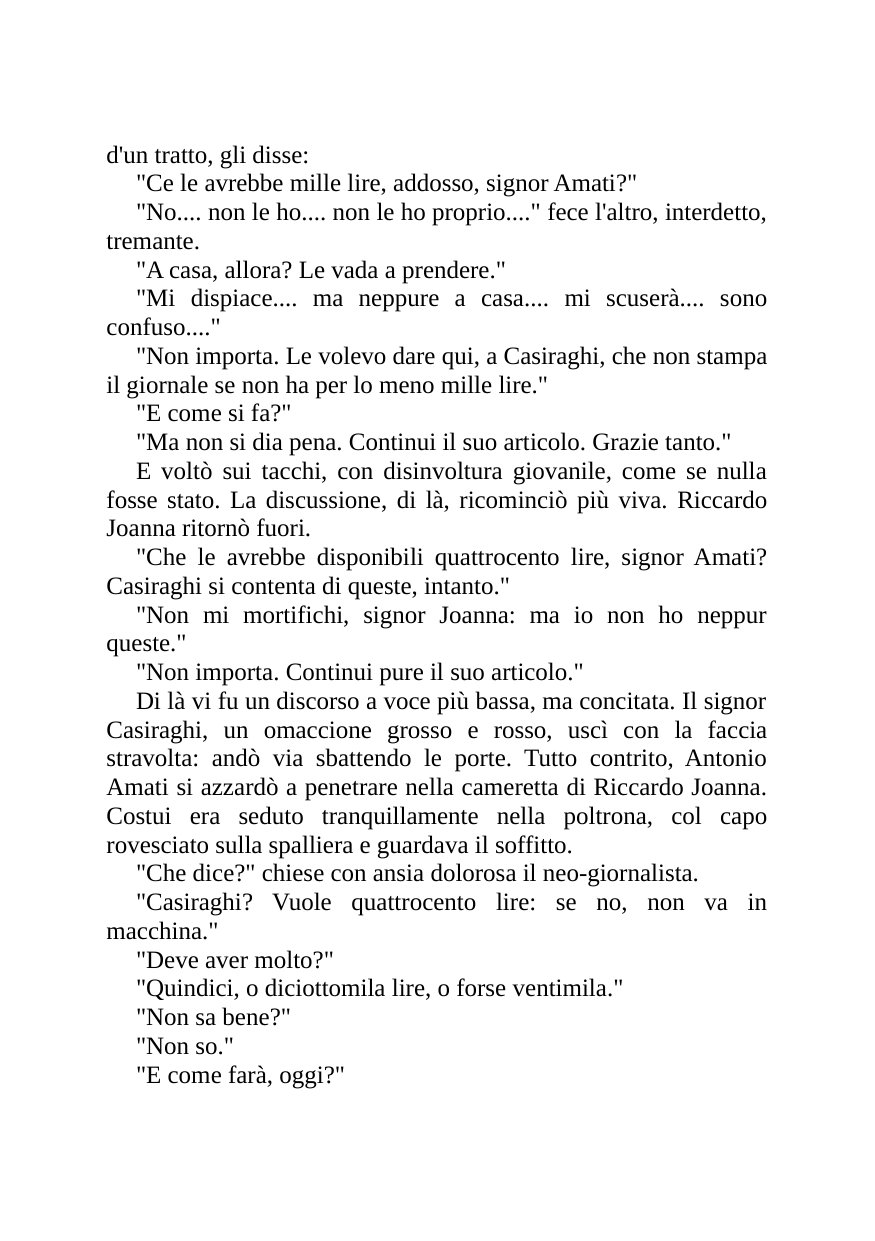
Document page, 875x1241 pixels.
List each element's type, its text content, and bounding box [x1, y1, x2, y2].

text Di là vi fu un discorso a voce più bassa, ma concitata. Il signor Casiraghi, un omaccione grosso e rosso, uscì con la faccia stravolta: andò via sbattendo le porte. Tutto contrito, Antonio Amati si azzardò a penetrare nella cameretta di Riccardo Joanna. Costui era seduto tranquillamente nella poltrona, col capo rovesciato sulla spalliera e guardava il soffitto. [106, 686, 768, 858]
text "Mi dispiace.... ma neppure a casa.... mi scuserà.... sono confuso...." [106, 283, 768, 341]
text "E come si fa?" [106, 398, 768, 427]
text "Non importa. Continui pure il suo articolo." [106, 657, 768, 686]
text "Non importa. Le volevo dare qui, a Casiraghi, che non stampa il giornale se non ha per lo meno mille lire." [106, 341, 768, 398]
text "No.... non le ho.... non le ho proprio...." fece l'altro, interdetto, tremante. [106, 197, 768, 255]
text "Ma non si dia pena. Continui il suo articolo. Grazie tanto." [106, 427, 768, 456]
text "Non sa bene?" [106, 1002, 768, 1031]
text "E come farà, oggi?" [106, 1060, 768, 1088]
text "A casa, allora? Le vada a prendere." [106, 255, 768, 283]
text "Non mi mortifichi, signor Joanna: ma io non ho neppur queste." [106, 600, 768, 657]
text "Che dice?" chiese con ansia dolorosa il neo-giornalista. [106, 858, 768, 887]
text "Casiraghi? Vuole quattrocento lire: se no, non va in macchina." [106, 887, 768, 945]
text "Ce le avrebbe mille lire, addosso, signor Amati?" [106, 168, 768, 197]
text "Che le avrebbe disponibili quattrocento lire, signor Amati? Casiraghi si contenta di queste, intanto." [106, 542, 768, 600]
text E voltò sui tacchi, con disinvoltura giovanile, come se nulla fosse stato. La discussione, di là, ricominciò più viva. Riccardo Joanna ritornò fuori. [106, 456, 768, 542]
text d'un tratto, gli disse: [106, 140, 768, 168]
text "Deve aver molto?" [106, 945, 768, 973]
text "Non so." [106, 1031, 768, 1060]
text "Quindici, o diciottomila lire, o forse ventimila." [106, 973, 768, 1002]
